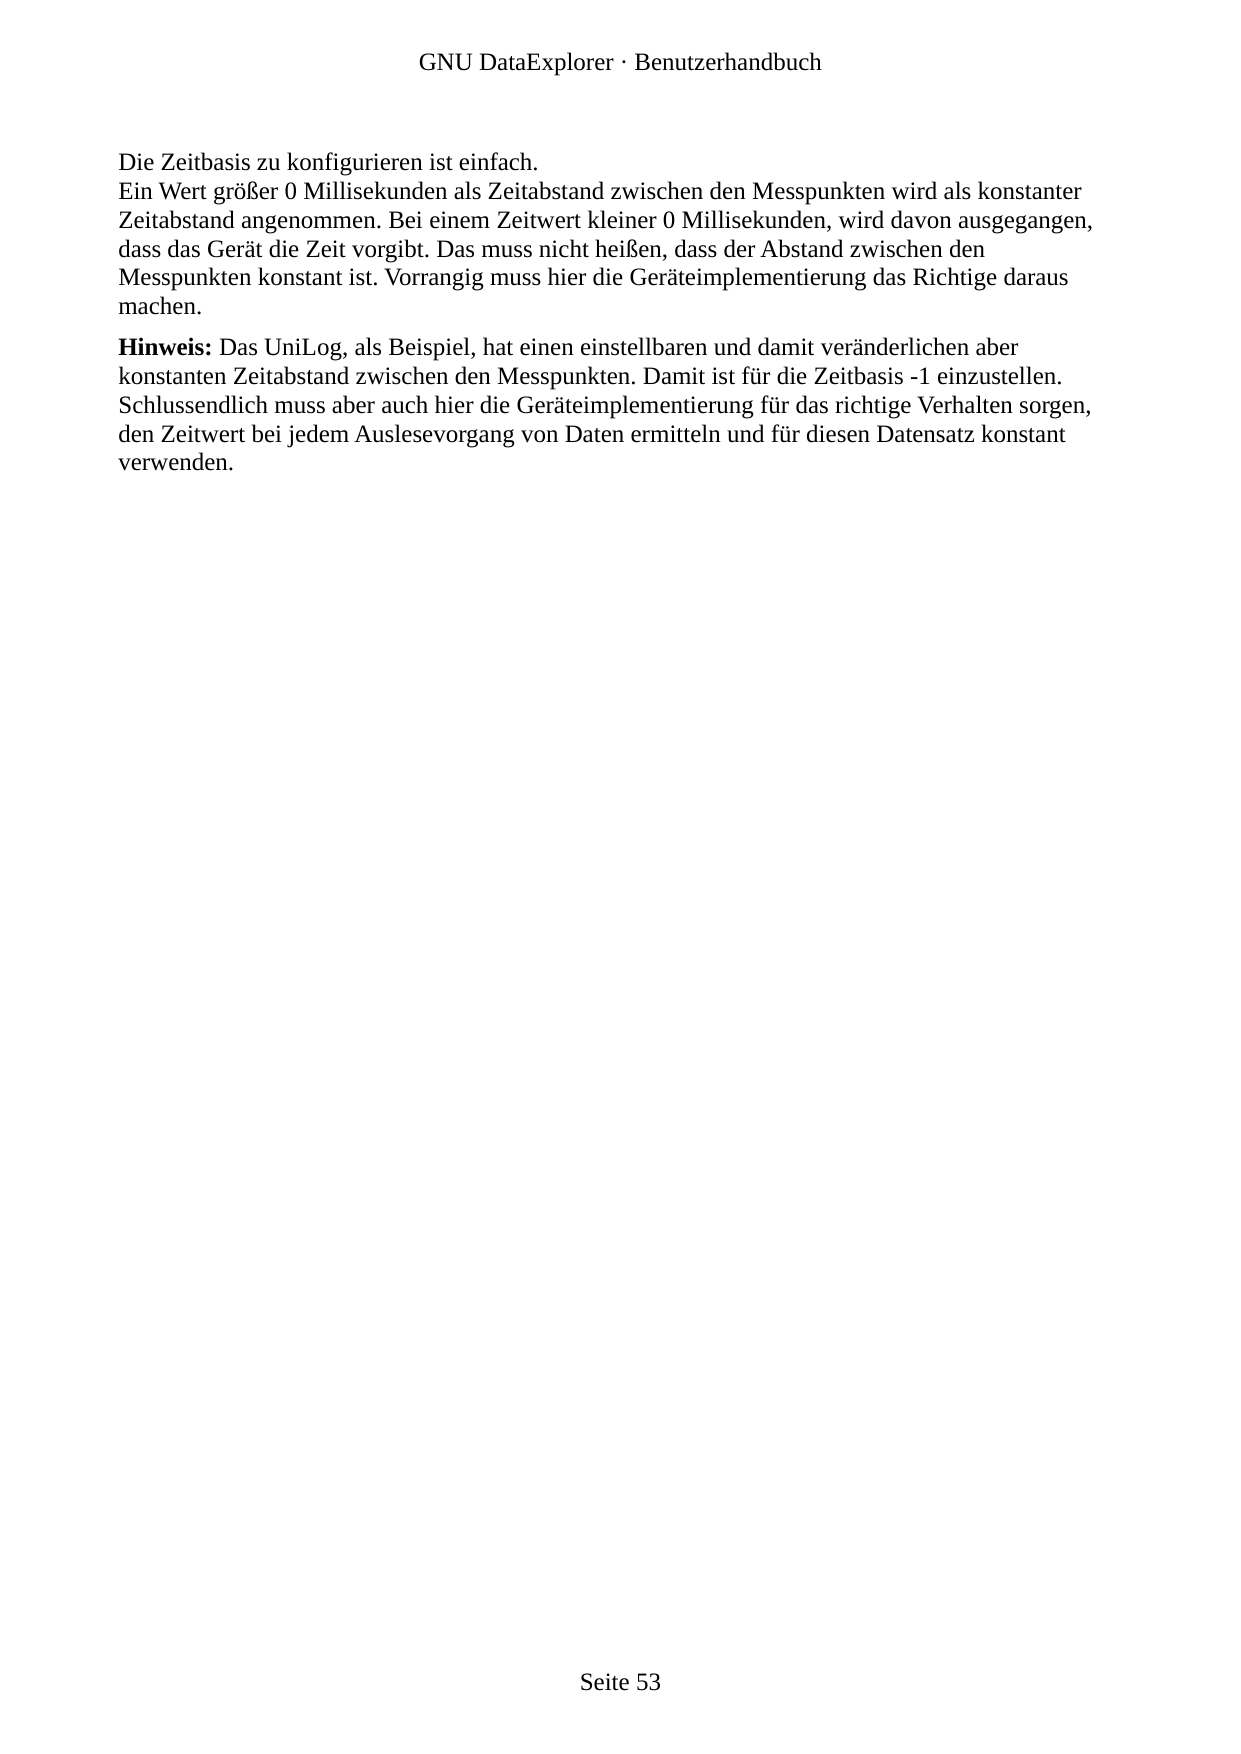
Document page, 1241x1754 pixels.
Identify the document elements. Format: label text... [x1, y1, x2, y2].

text Hinweis: Das UniLog, als Beispiel, hat einen einstellbaren und damit veränderlichen aber konstanten Zeitabstand zwischen den Messpunkten. Damit ist für die Zeitbasis -1 einzustellen. Schlussendlich muss aber auch hier die Geräteimplementierung für das richtige Verhalten sorgen, den Zeitwert bei jedem Auslesevorgang von Daten ermitteln und für diesen Datensatz konstant verwenden. [118, 332, 1122, 735]
text Die Zeitbasis zu konfigurieren ist einfach. Ein Wert größer 0 Millisekunden als Zeitabstand zwischen den Messpunkten wird als konstanter Zeitabstand angenommen. Bei einem Zeitwert kleiner 0 Millisekunden, wird davon ausgegangen, dass das Gerät die Zeit vorgibt. Das muss nicht heißen, dass der Abstand zwischen den Messpunkten konstant ist. Vorrangig muss hier die Geräteimplementierung das Richtige daraus machen. [118, 147, 1122, 320]
